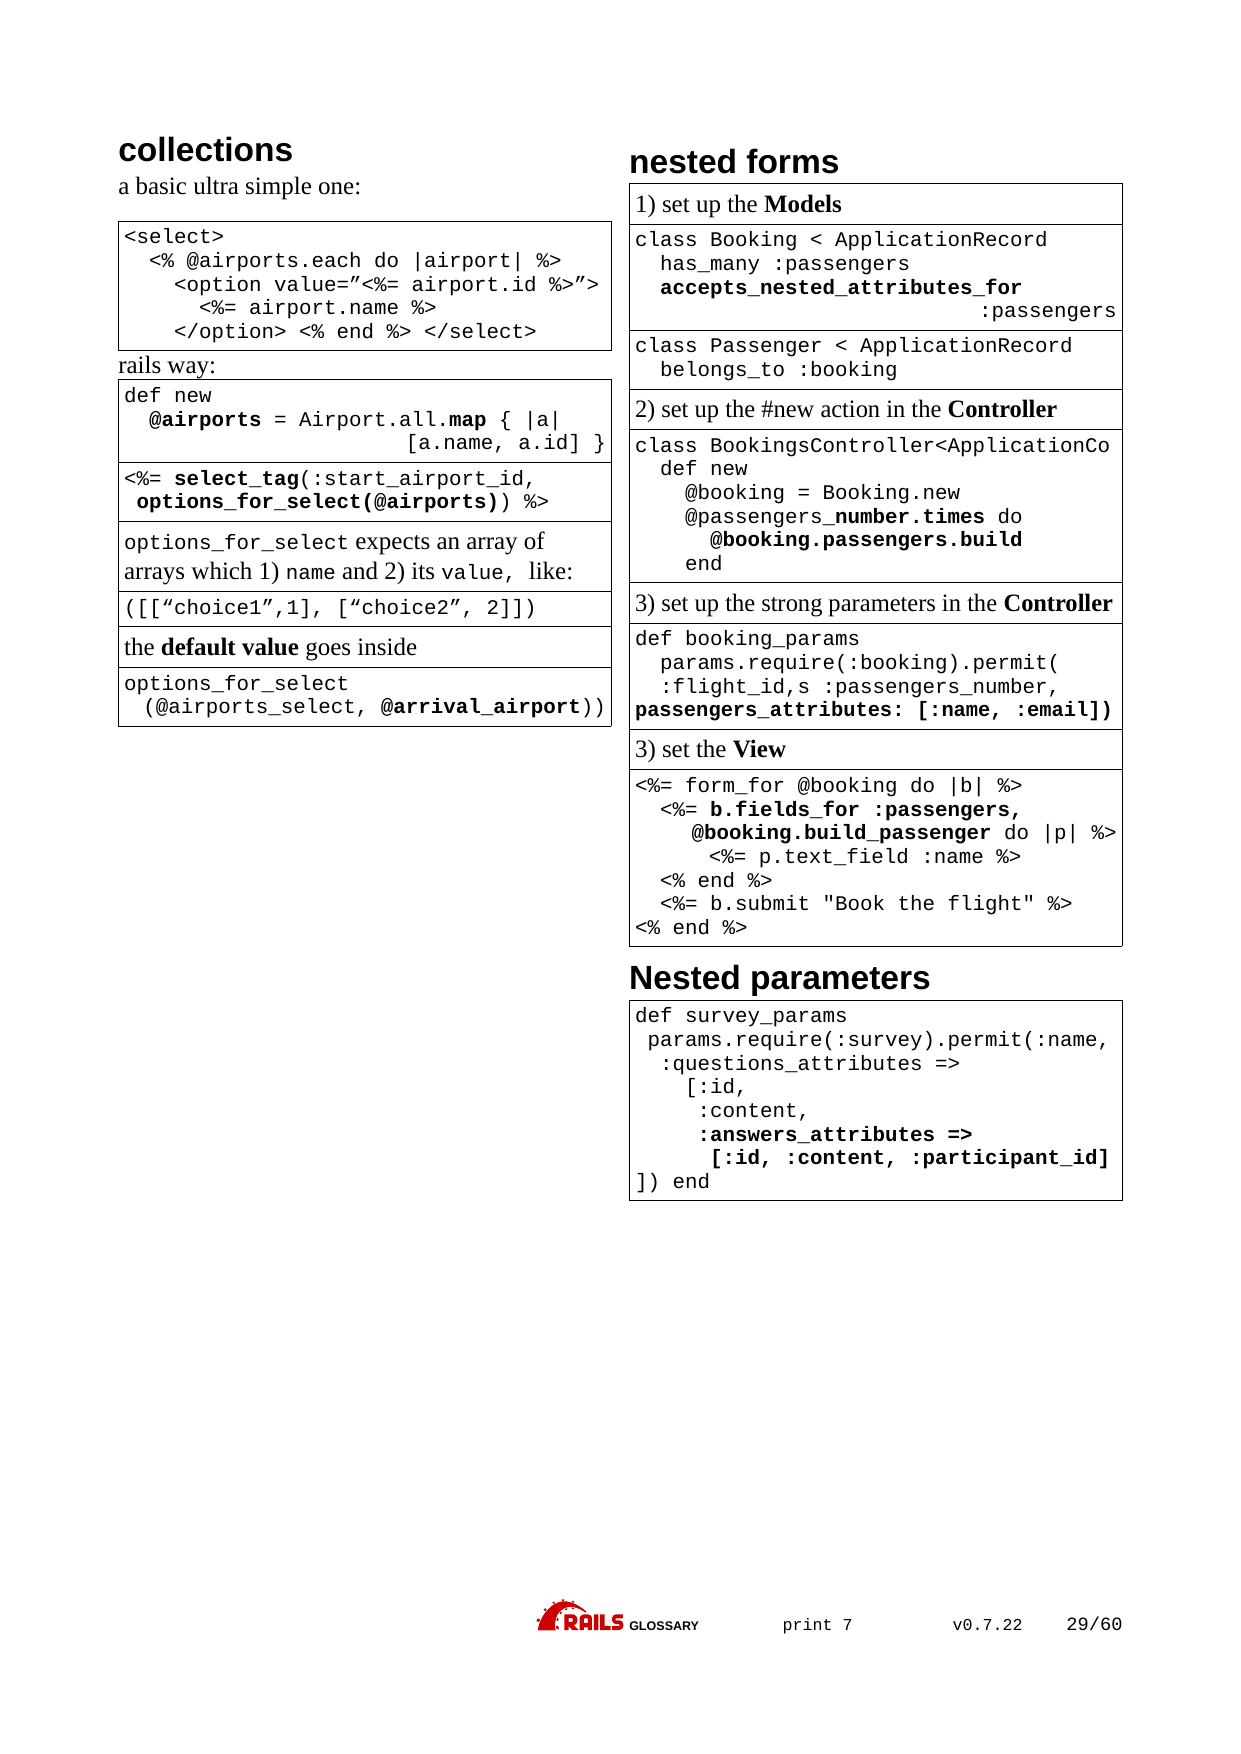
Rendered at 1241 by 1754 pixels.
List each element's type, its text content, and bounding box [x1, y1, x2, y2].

table_header def survey_params params.require(:survey).permit(:name, :questions_attributes => [:id, :content, :answers_attributes => [:id, :content, :participant_id] ]) end [630, 1001, 1122, 1200]
text a basic ultra simple one: [118, 171, 611, 200]
table_header <select> <% @airports.each do |airport| %> <option value=”<%= airport.id %>”> <%= airport.name %> </option> <% end %> </select> [119, 222, 611, 350]
table_cell <%= select_tag(:start_airport_id, options_for_select(@airports)) %> [119, 463, 611, 521]
text rails way: [118, 351, 611, 379]
table_cell class Passenger < ApplicationRecord belongs_to :booking [630, 331, 1122, 388]
table_cell options_for_select expects an array of arrays which 1) name and 2) its value, like: [119, 522, 611, 591]
table_header <%= form_for @booking do |b| %> <%= b.fields_for :passengers, @booking.build_passenger do |p| %> <%= p.text_field :name %> <% end %> <%= b.submit "Book the flight" %> <% end %> [630, 770, 1122, 946]
table_cell class BookingsController<ApplicationCo def new @booking = Booking.new @passengers_number.times do @booking.passengers.build end [630, 430, 1122, 582]
table_cell 2) set up the #new action in the Controller [630, 390, 1122, 429]
table_cell 3) set the View [630, 730, 1122, 769]
table_cell 3) set up the strong parameters in the Controller [630, 583, 1122, 623]
table_cell options_for_select (@airports_select, @arrival_airport)) [119, 668, 611, 726]
subtitle Nested parameters [629, 958, 1122, 997]
table_cell ([[“choice1”,1], [“choice2”, 2]]) [119, 592, 611, 626]
table_header 1) set up the Models [630, 184, 1122, 223]
table_cell class Booking < ApplicationRecord has_many :passengers accepts_nested_attributes_for :passengers [630, 225, 1122, 330]
subtitle collections [118, 130, 611, 168]
table_cell def booking_params params.require(:booking).permit( :flight_id,s :passengers_number, passengers_attributes: [:name, :email]) [630, 624, 1122, 729]
table_header def new @airports = Airport.all.map { |a| [a.name, a.id] } [119, 380, 611, 462]
table_cell the default value goes inside [119, 627, 611, 667]
subtitle nested forms [629, 142, 1122, 180]
